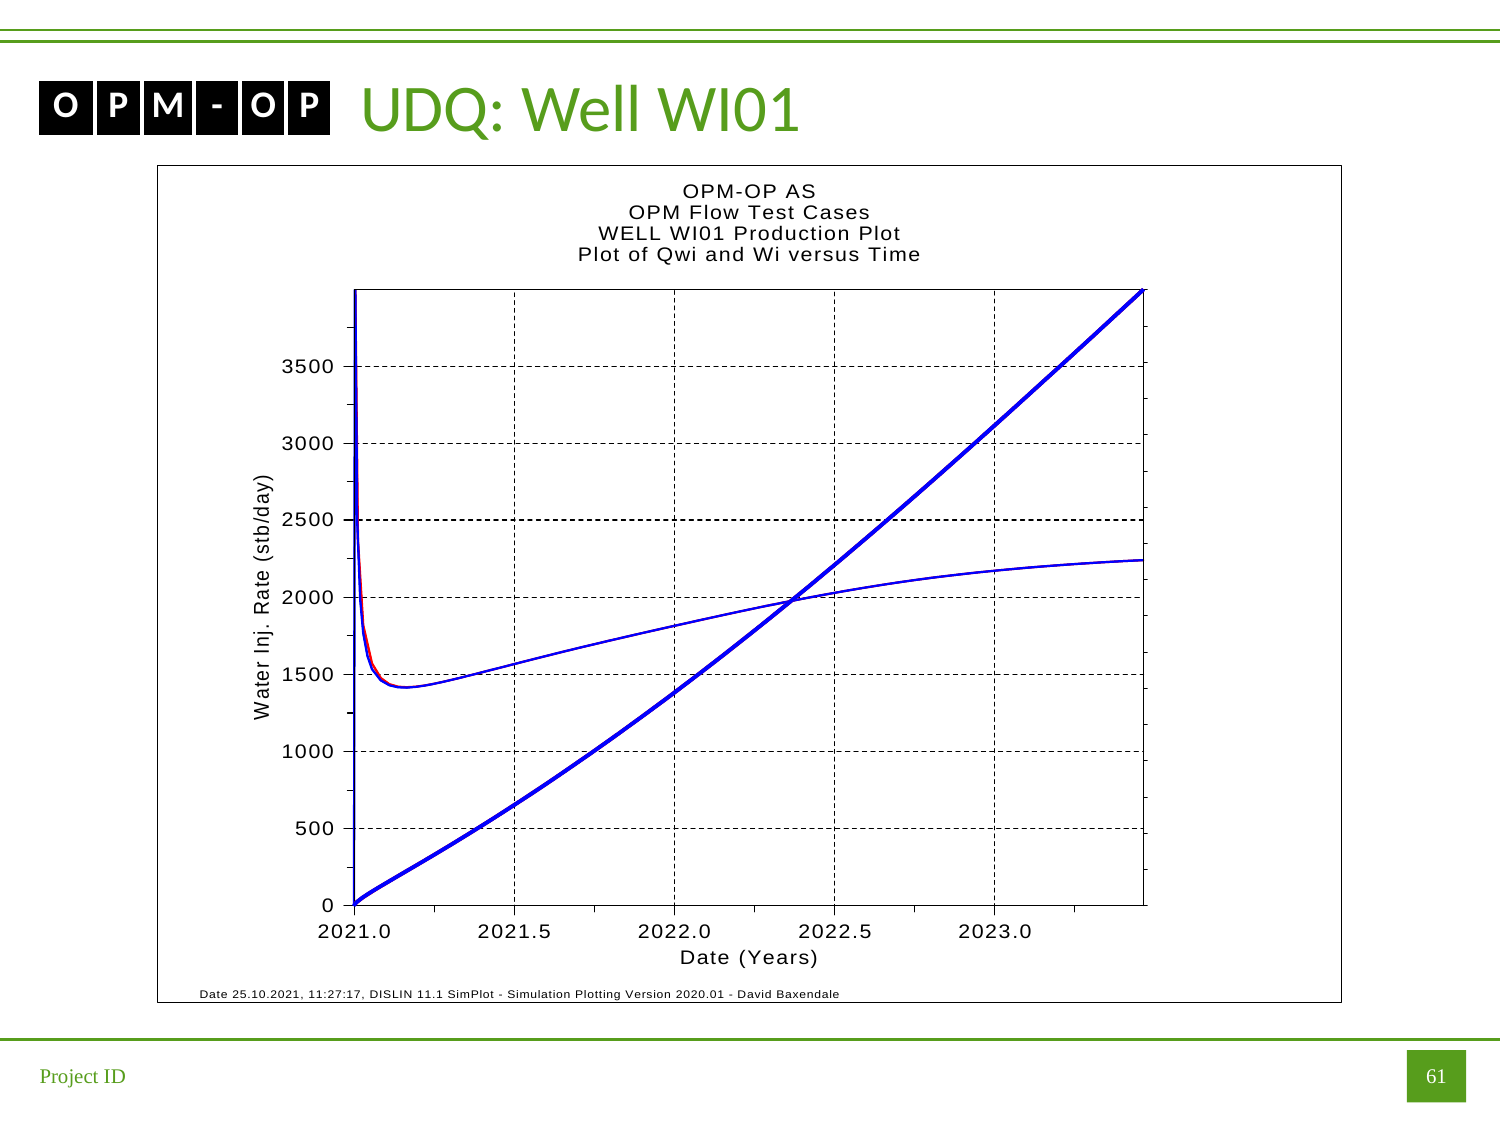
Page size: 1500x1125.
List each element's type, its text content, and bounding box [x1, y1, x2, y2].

picture [157, 165, 1343, 1004]
title UDQ: well WI01 [360, 77, 1425, 153]
